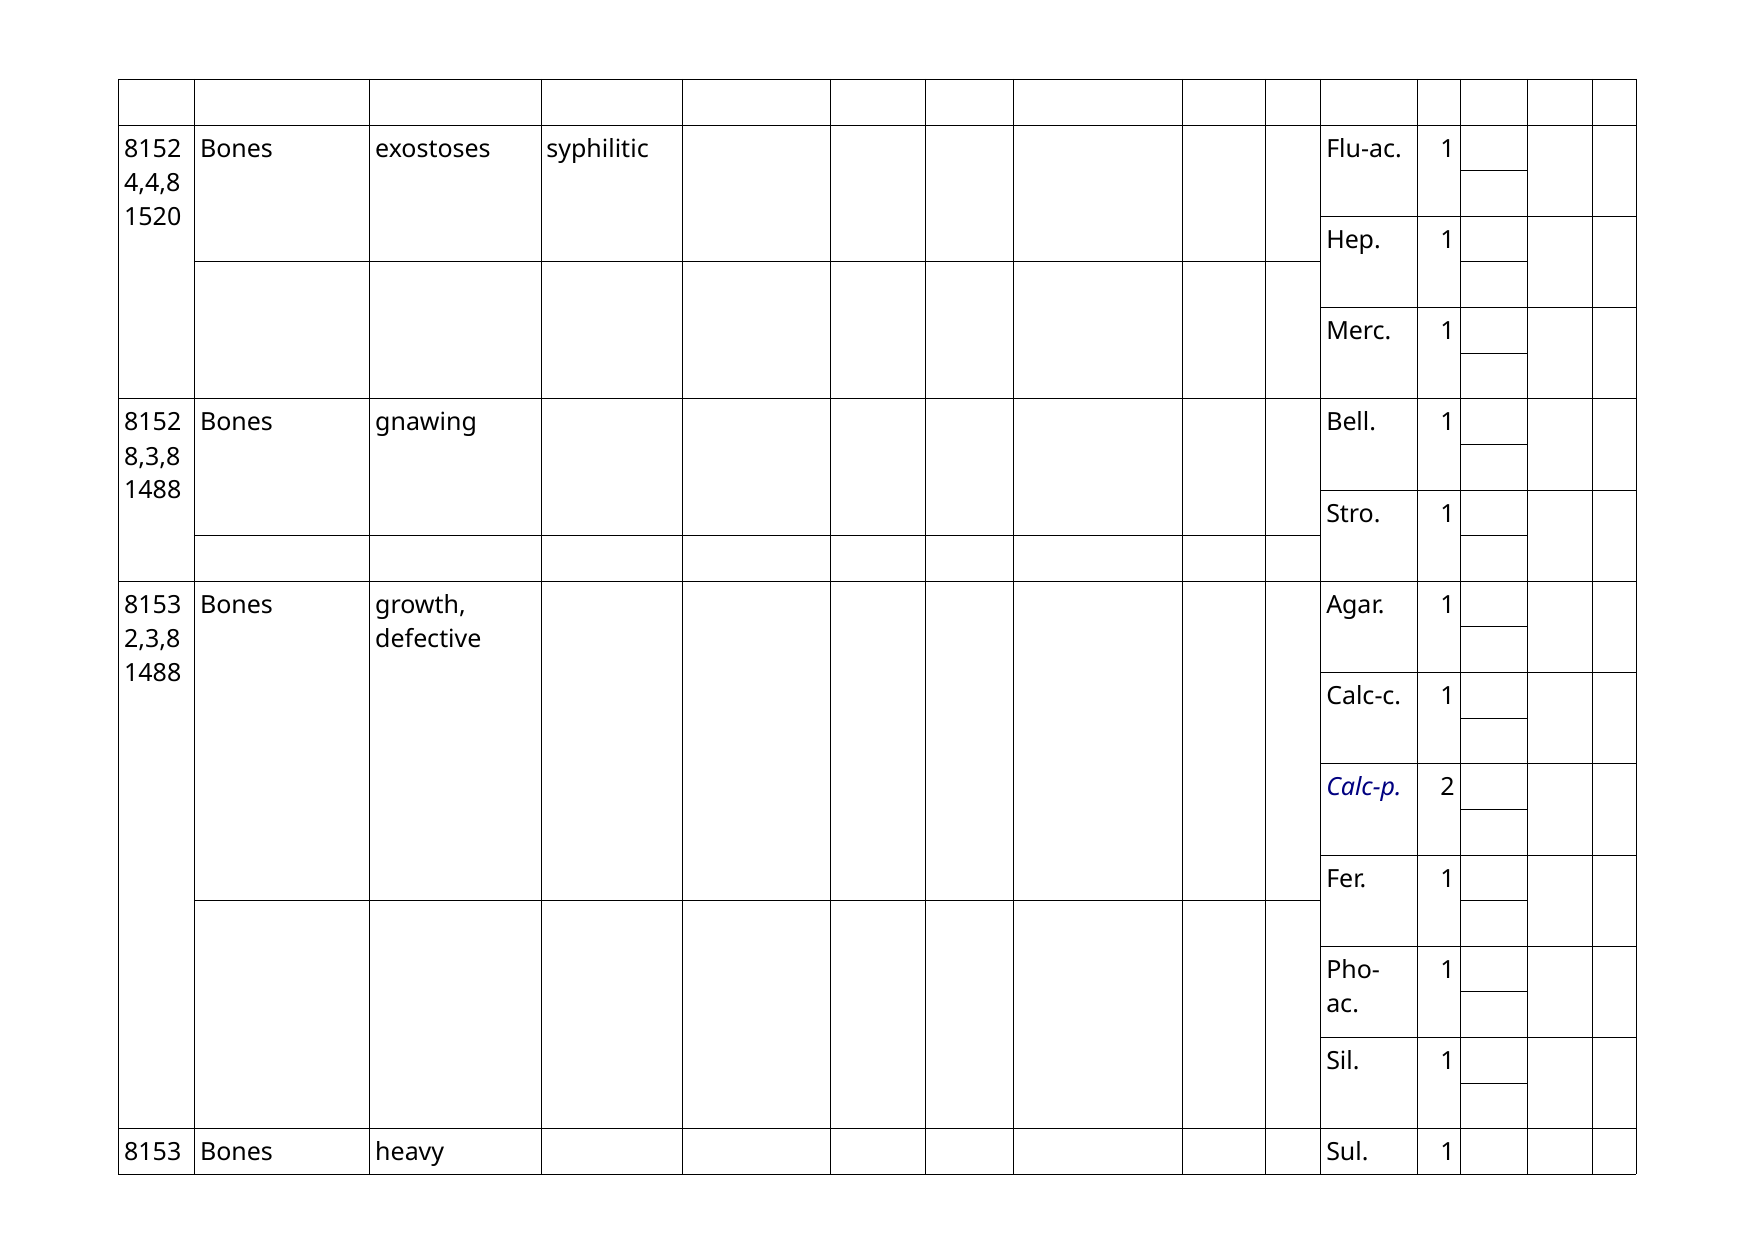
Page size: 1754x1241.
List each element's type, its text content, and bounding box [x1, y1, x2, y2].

table_cell Stro. [1321, 491, 1417, 581]
table_cell [1528, 856, 1592, 946]
table_cell [1593, 764, 1636, 854]
table_cell [1593, 126, 1636, 216]
table_cell [1461, 80, 1527, 124]
table_cell [1183, 1129, 1265, 1174]
table_cell [195, 901, 369, 1128]
table_cell [926, 80, 1013, 124]
table_cell [1461, 171, 1527, 216]
table_cell [926, 901, 1013, 1128]
table_cell [370, 536, 541, 581]
table_cell 2 [1418, 764, 1460, 854]
table_cell 1 [1418, 217, 1460, 307]
table_cell [1266, 262, 1320, 398]
table_cell Pho-ac. [1321, 947, 1417, 1037]
table_cell [1593, 399, 1636, 489]
table_cell Sul. [1321, 1129, 1417, 1174]
table_cell [831, 1129, 925, 1174]
table_cell [195, 536, 369, 581]
table_cell [1528, 217, 1592, 307]
table_cell [683, 1129, 830, 1174]
table_cell [1014, 901, 1182, 1128]
table_cell Bell. [1321, 399, 1417, 489]
table_cell Calc-c. [1321, 673, 1417, 763]
table_cell Fer. [1321, 856, 1417, 946]
table_cell [542, 262, 682, 398]
table_cell [683, 80, 830, 124]
table_cell [1593, 217, 1636, 307]
table_cell Bones [195, 126, 369, 261]
table_cell [1014, 536, 1182, 581]
table_cell [1593, 1129, 1636, 1174]
table_cell [1461, 947, 1527, 991]
table_cell gnawing [370, 399, 541, 535]
table_cell [1461, 536, 1527, 581]
table_cell [831, 582, 925, 900]
table_cell [1461, 627, 1527, 672]
table_cell [683, 126, 830, 261]
table_cell 81532,3,81488 [119, 582, 194, 1128]
table_cell [542, 1129, 682, 1174]
table_cell [1593, 308, 1636, 398]
table_cell 81524,4,81520 [119, 126, 194, 398]
table_cell [1183, 126, 1265, 261]
table_cell [1266, 901, 1320, 1128]
table_cell [1461, 262, 1527, 307]
table_cell [1593, 491, 1636, 581]
table_cell [1183, 399, 1265, 535]
table_cell [683, 399, 830, 535]
table_cell Agar. [1321, 582, 1417, 672]
table_cell [1461, 856, 1527, 900]
table_cell 1 [1418, 947, 1460, 1037]
table_cell [1266, 582, 1320, 900]
table_cell heavy [370, 1129, 541, 1174]
table_cell [1593, 856, 1636, 946]
table_cell [1461, 1129, 1527, 1174]
table_cell [1183, 262, 1265, 398]
table_cell 1 [1418, 399, 1460, 489]
table_cell [1528, 947, 1592, 1037]
table_cell [831, 901, 925, 1128]
table_cell [1461, 901, 1527, 946]
table_cell [1528, 1038, 1592, 1128]
table_cell Merc. [1321, 308, 1417, 398]
table_cell [1014, 582, 1182, 900]
table_cell 1 [1418, 491, 1460, 581]
table_cell [542, 536, 682, 581]
table_cell [1528, 582, 1592, 672]
table_cell [831, 536, 925, 581]
table_cell [1461, 126, 1527, 170]
table_cell syphilitic [542, 126, 682, 261]
table_cell [1014, 80, 1182, 124]
table_cell [1321, 80, 1417, 124]
table_cell [1183, 901, 1265, 1128]
table_cell [119, 80, 194, 124]
table_cell Bones [195, 399, 369, 535]
table_cell [1183, 80, 1265, 124]
table_cell [1461, 719, 1527, 763]
table_cell [683, 536, 830, 581]
table_cell [1461, 1084, 1527, 1128]
table_cell [1593, 1038, 1636, 1128]
table_cell [1593, 582, 1636, 672]
table_cell [1528, 308, 1592, 398]
table_cell [1183, 536, 1265, 581]
table_cell [542, 582, 682, 900]
table_cell [1528, 1129, 1592, 1174]
table_cell [926, 536, 1013, 581]
table_cell [926, 399, 1013, 535]
table_cell [1266, 536, 1320, 581]
table_cell [1461, 354, 1527, 398]
table_cell [1014, 399, 1182, 535]
table_cell [1418, 80, 1460, 124]
table_cell [1461, 217, 1527, 261]
table_cell [1528, 673, 1592, 763]
table_cell 1 [1418, 1038, 1460, 1128]
table_cell [1528, 491, 1592, 581]
table_cell [926, 262, 1013, 398]
table_cell 1 [1418, 856, 1460, 946]
table_cell 1 [1418, 1129, 1460, 1174]
table_cell [1528, 399, 1592, 489]
table_cell [542, 399, 682, 535]
table_cell [1528, 764, 1592, 854]
table_cell [926, 582, 1013, 900]
table_cell [831, 399, 925, 535]
table_cell [1266, 126, 1320, 261]
table_cell [370, 80, 541, 124]
table_cell [195, 262, 369, 398]
table_cell [1461, 673, 1527, 718]
table_cell [1014, 262, 1182, 398]
table_cell 8153 [119, 1129, 194, 1174]
table_cell [370, 262, 541, 398]
table_cell [1461, 1038, 1527, 1083]
table_cell [683, 582, 830, 900]
table_cell [542, 901, 682, 1128]
table_cell [831, 80, 925, 124]
table_cell [1593, 947, 1636, 1037]
table_cell [370, 901, 541, 1128]
table_cell Calc-p. [1321, 764, 1417, 854]
table_cell 81528,3,81488 [119, 399, 194, 581]
table_cell [831, 126, 925, 261]
table_cell [1528, 80, 1592, 124]
table_cell [1461, 810, 1527, 854]
table_cell 1 [1418, 673, 1460, 763]
table_cell [926, 1129, 1013, 1174]
table_cell [1593, 80, 1636, 124]
table_cell [683, 262, 830, 398]
table_cell [926, 126, 1013, 261]
table_cell growth, defective [370, 582, 541, 900]
table_cell [1461, 308, 1527, 353]
table_cell 1 [1418, 582, 1460, 672]
table_cell 1 [1418, 126, 1460, 216]
table_cell [831, 262, 925, 398]
table_cell [1461, 445, 1527, 489]
table_cell 1 [1418, 308, 1460, 398]
table_cell [542, 80, 682, 124]
table_cell [195, 80, 369, 124]
table_cell [1461, 992, 1527, 1037]
table_cell Hep. [1321, 217, 1417, 307]
table_cell [1183, 582, 1265, 900]
table_cell [1593, 673, 1636, 763]
table_cell [1266, 399, 1320, 535]
table_cell [1014, 126, 1182, 261]
table_cell [1461, 399, 1527, 444]
table_cell [1528, 126, 1592, 216]
table_cell [683, 901, 830, 1128]
table_cell Bones [195, 582, 369, 900]
table_cell [1461, 582, 1527, 626]
table_cell [1266, 1129, 1320, 1174]
table_cell exostoses [370, 126, 541, 261]
table_cell [1014, 1129, 1182, 1174]
table_cell [1461, 764, 1527, 809]
table_cell [1461, 491, 1527, 535]
table_cell Flu-ac. [1321, 126, 1417, 216]
table_cell Sil. [1321, 1038, 1417, 1128]
table_cell Bones [195, 1129, 369, 1174]
table_cell [1266, 80, 1320, 124]
